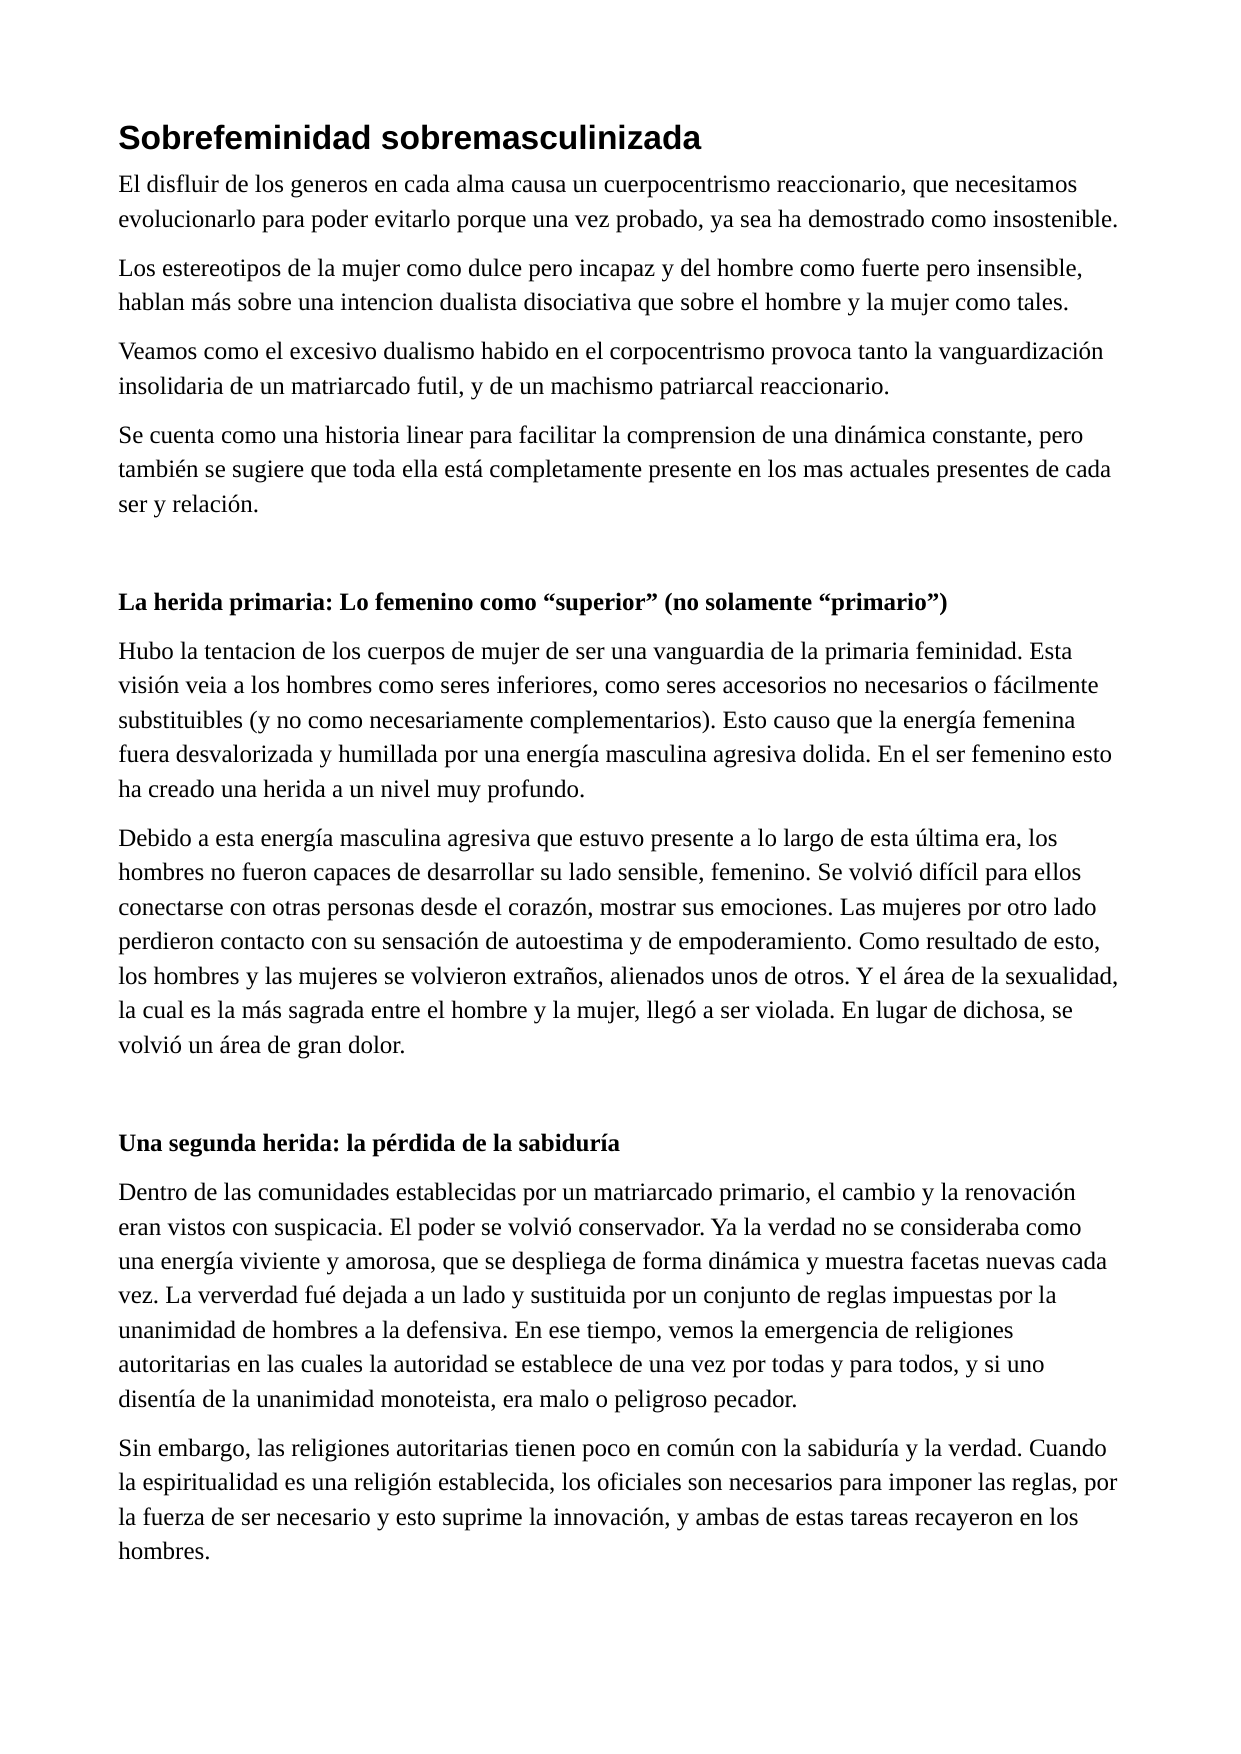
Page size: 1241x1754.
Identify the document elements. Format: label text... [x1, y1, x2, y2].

text Hubo la tentacion de los cuerpos de mujer de ser una vanguardia de la primaria feminidad. Esta visión veia a los hombres como seres inferiores, como seres accesorios no necesarios o fácilmente substituibles (y no como necesariamente complementarios). Esto causo que la energía femenina fuera desvalorizada y humillada por una energía masculina agresiva dolida. En el ser femenino esto ha creado una herida a un nivel muy profundo. [118, 636, 1122, 803]
text Una segunda herida: la pérdida de la sabiduría [118, 1128, 1122, 1157]
text Debido a esta energía masculina agresiva que estuvo presente a lo largo de esta última era, los hombres no fueron capaces de desarrollar su lado sensible, femenino. Se volvió difícil para ellos conectarse con otras personas desde el corazón, mostrar sus emociones. Las mujeres por otro lado perdieron contacto con su sensación de autoestima y de empoderamiento. Como resultado de esto, los hombres y las mujeres se volvieron extraños, alienados unos de otros. Y el área de la sexualidad, la cual es la más sagrada entre el hombre y la mujer, llegó a ser violada. En lugar de dichosa, se volvió un área de gran dolor. [118, 823, 1122, 1059]
text El disfluir de los generos en cada alma causa un cuerpocentrismo reaccionario, que necesitamos evolucionarlo para poder evitarlo porque una vez probado, ya sea ha demostrado como insostenible. [118, 169, 1122, 232]
text Sin embargo, las religiones autoritarias tienen poco en común con la sabiduría y la verdad. Cuando la espiritualidad es una religión establecida, los oficiales son necesarios para imponer las reglas, por la fuerza de ser necesario y esto suprime la innovación, y ambas de estas tareas recayeron en los hombres. [118, 1433, 1122, 1565]
text Los estereotipos de la mujer como dulce pero incapaz y del hombre como fuerte pero insensible, hablan más sobre una intencion dualista disociativa que sobre el hombre y la mujer como tales. [118, 253, 1122, 316]
subtitle Sobrefeminidad sobremasculinizada [118, 118, 1122, 157]
text Se cuenta como una historia linear para facilitar la comprension de una dinámica constante, pero también se sugiere que toda ella está completamente presente en los mas actuales presentes de cada ser y relación. [118, 420, 1122, 518]
text Veamos como el excesivo dualismo habido en el corpocentrismo provoca tanto la vanguardización insolidaria de un matriarcado futil, y de un machismo patriarcal reaccionario. [118, 336, 1122, 399]
text La herida primaria: Lo femenino como “superior” (no solamente “primario”) [118, 587, 1122, 616]
text Dentro de las comunidades establecidas por un matriarcado primario, el cambio y la renovación eran vistos con suspicacia. El poder se volvió conservador. Ya la verdad no se consideraba como una energía viviente y amorosa, que se despliega de forma dinámica y muestra facetas nuevas cada vez. La ververdad fué dejada a un lado y sustituida por un conjunto de reglas impuestas por la unanimidad de hombres a la defensiva. En ese tiempo, vemos la emergencia de religiones autoritarias en las cuales la autoridad se establece de una vez por todas y para todos, y si uno disentía de la unanimidad monoteista, era malo o peligroso pecador. [118, 1177, 1122, 1413]
